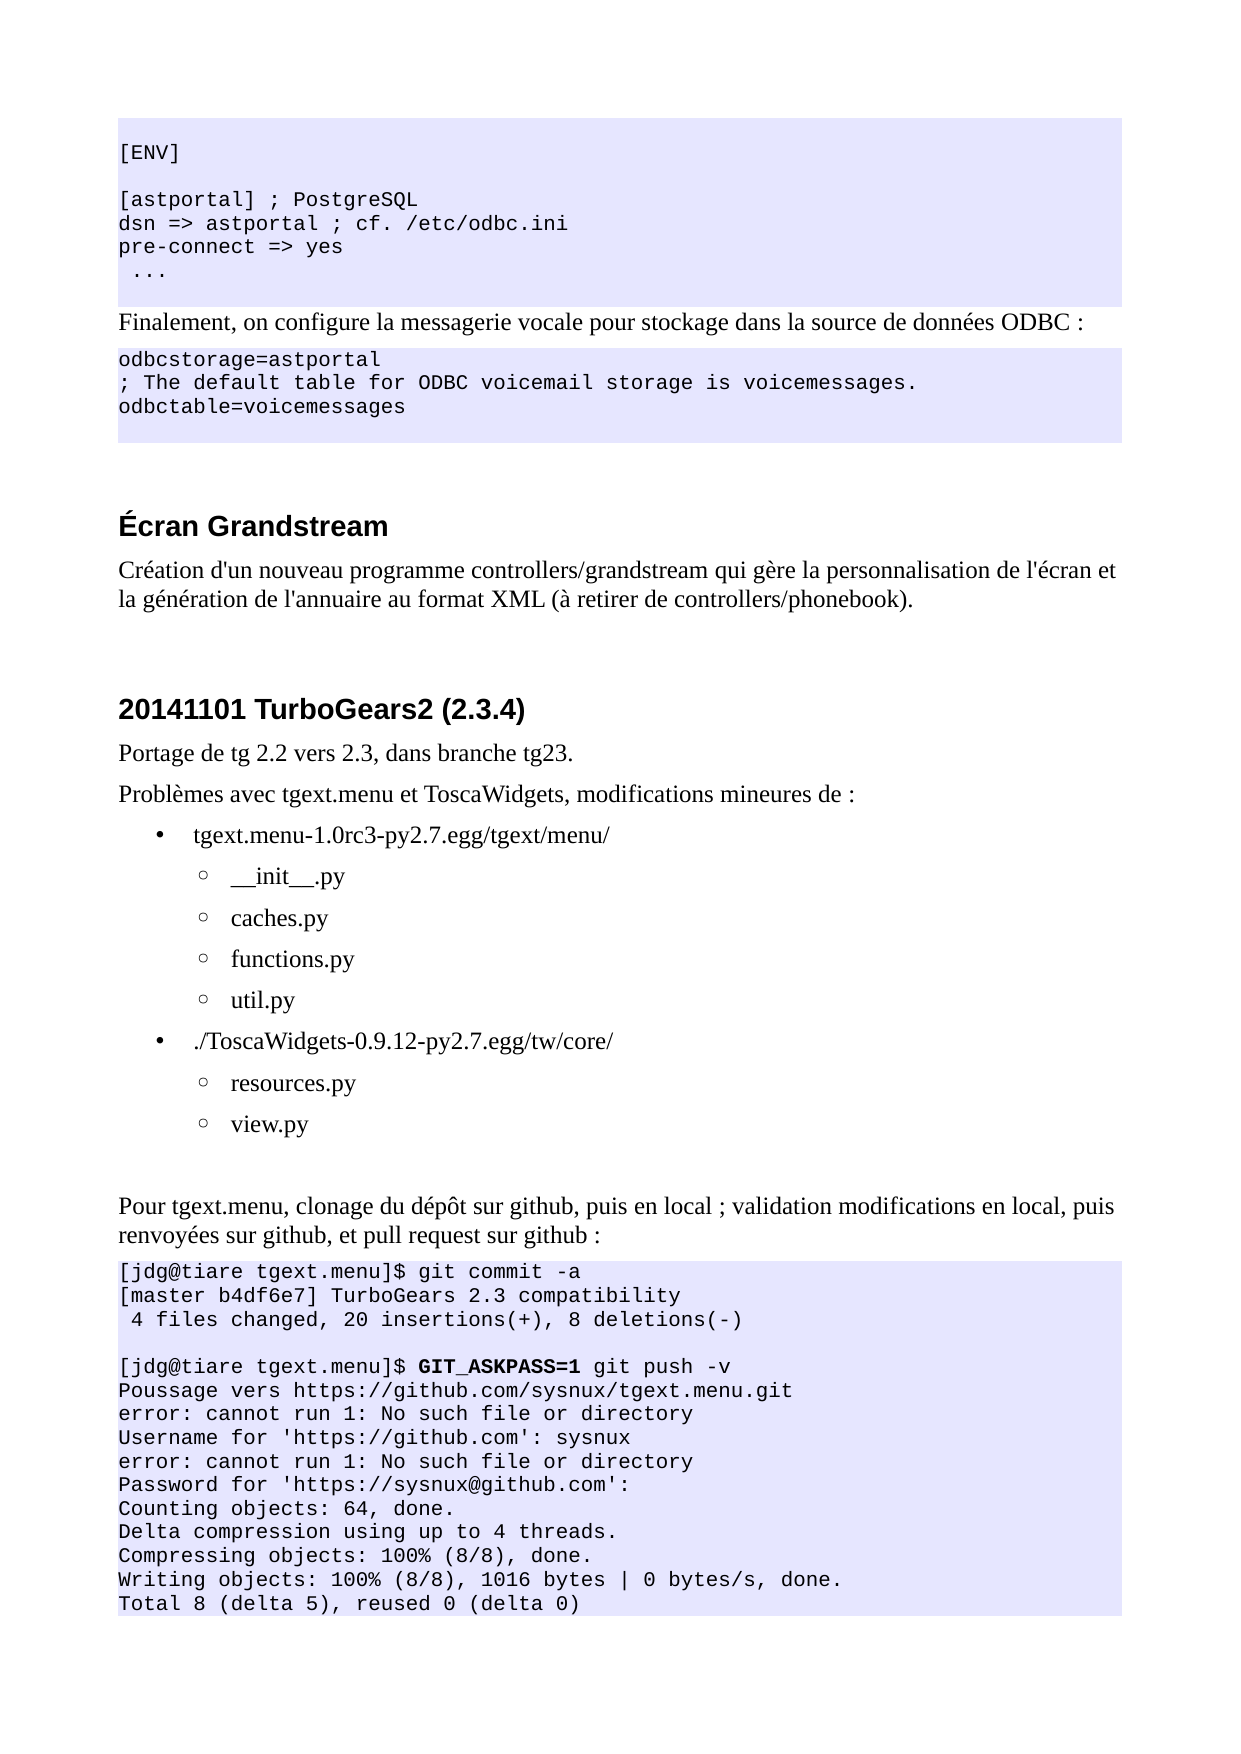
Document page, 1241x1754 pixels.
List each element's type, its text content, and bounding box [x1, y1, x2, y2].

list util.py [193, 985, 1122, 1014]
list tgext.menu-1.0rc3-py2.7.egg/tgext/menu/ [156, 820, 1122, 849]
list view.py [193, 1109, 1122, 1138]
text [jdg@tiare tgext.menu]$ git commit -a [118, 1261, 1122, 1285]
text Poussage vers https://github.com/sysnux/tgext.menu.git [118, 1380, 1122, 1403]
text odbcstorage=astportal [118, 348, 1122, 372]
text 4 files changed, 20 insertions(+), 8 deletions(-) [118, 1309, 1122, 1332]
text Création d'un nouveau programme controllers/grandstream qui gère la personnalisation de l'écran et la génération de l'annuaire au format XML (à retirer de controllers/phonebook). [118, 555, 1122, 613]
text Finalement, on configure la messagerie vocale pour stockage dans la source de données ODBC : [118, 307, 1122, 336]
text [jdg@tiare tgext.menu]$ GIT_ASKPASS=1 git push -v [118, 1356, 1122, 1380]
text Problèmes avec tgext.menu et ToscaWidgets, modifications mineures de : [118, 779, 1122, 808]
text [master b4df6e7] TurboGears 2.3 compatibility [118, 1285, 1122, 1309]
list ./ToscaWidgets-0.9.12-py2.7.egg/tw/core/ [156, 1026, 1122, 1055]
list resources.py [193, 1068, 1122, 1096]
subtitle Écran Grandstream [118, 509, 1122, 543]
text Compressing objects: 100% (8/8), done. [118, 1545, 1122, 1569]
text dsn => astportal ; cf. /etc/odbc.ini [118, 213, 1122, 236]
text Total 8 (delta 5), reused 0 (delta 0) [118, 1592, 1122, 1616]
text error: cannot run 1: No such file or directory [118, 1403, 1122, 1427]
text [ENV] [118, 142, 1122, 165]
list __init__.py [193, 861, 1122, 890]
text Username for 'https://github.com': sysnux [118, 1427, 1122, 1451]
text Counting objects: 64, done. [118, 1498, 1122, 1522]
text [astportal] ; PostgreSQL [118, 189, 1122, 213]
text error: cannot run 1: No such file or directory [118, 1451, 1122, 1474]
text Pour tgext.menu, clonage du dépôt sur github, puis en local ; validation modifications en local, puis renvoyées sur github, et pull request sur github : [118, 1191, 1122, 1249]
text Portage de tg 2.2 vers 2.3, dans branche tg23. [118, 738, 1122, 766]
subtitle 20141101 TurboGears2 (2.3.4) [118, 692, 1122, 725]
text pre-connect => yes [118, 236, 1122, 260]
text odbctable=voicemessages [118, 396, 1122, 419]
text ... [118, 260, 1122, 284]
list functions.py [193, 944, 1122, 973]
list caches.py [193, 903, 1122, 931]
text Writing objects: 100% (8/8), 1016 bytes | 0 bytes/s, done. [118, 1569, 1122, 1592]
text ; The default table for ODBC voicemail storage is voicemessages. [118, 372, 1122, 396]
text Delta compression using up to 4 threads. [118, 1522, 1122, 1545]
text Password for 'https://sysnux@github.com': [118, 1474, 1122, 1498]
